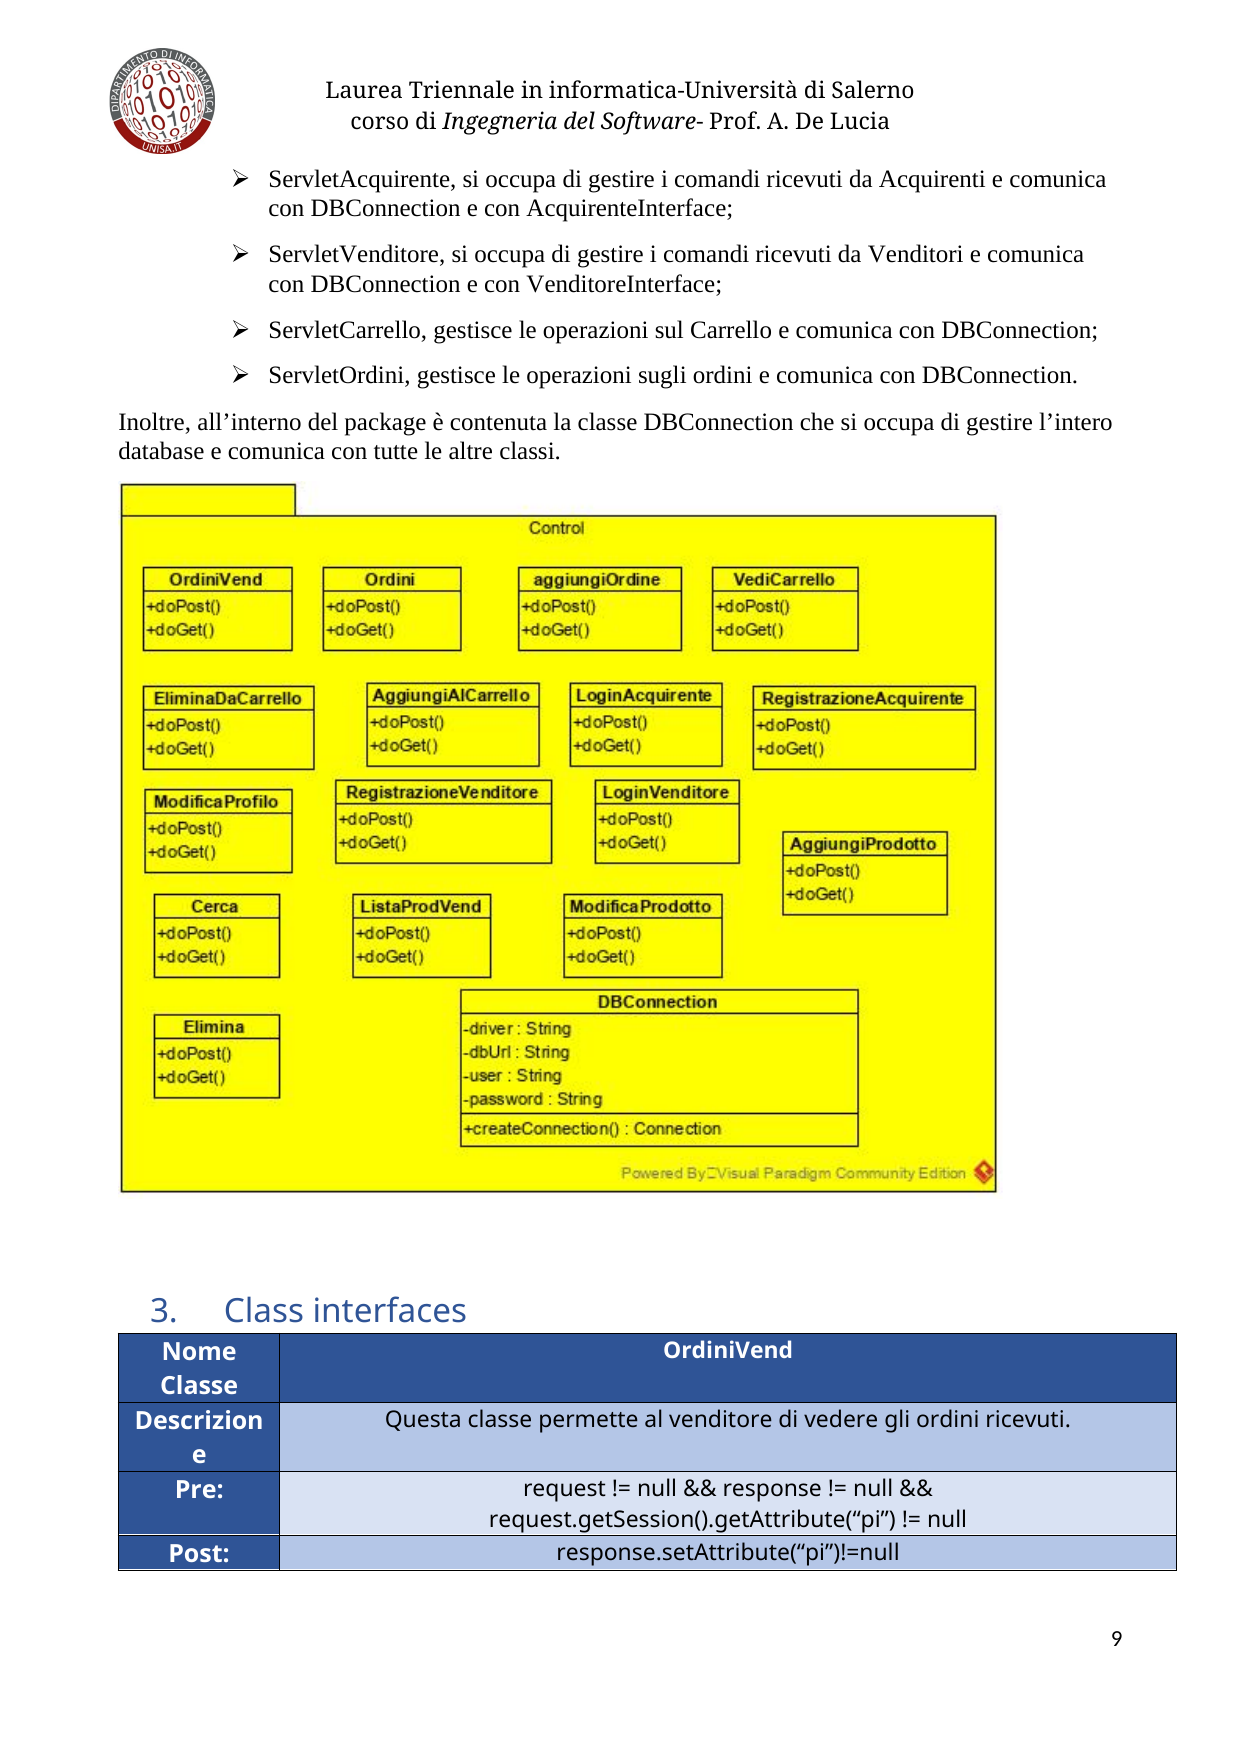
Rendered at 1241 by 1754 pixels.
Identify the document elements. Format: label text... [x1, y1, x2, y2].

list Class interfaces [150, 1286, 1122, 1332]
table_header Nome Classe [119, 1334, 279, 1402]
table_cell Pre: [119, 1472, 279, 1534]
table_cell Questa classe permette al venditore di vedere gli ordini ricevuti. [280, 1403, 1176, 1471]
table_cell Post: [119, 1536, 279, 1569]
list ServletVenditore, si occupa di gestire i comandi ricevuti da Venditori e comunica con DBConnection e con VenditoreInterface; [231, 239, 1122, 297]
table_header OrdiniVend [280, 1334, 1176, 1402]
text Inoltre, all’interno del package è contenuta la classe DBConnection che si occupa di gestire l’intero database e comunica con tutte le altre classi. [118, 407, 1122, 464]
list ServletOrdini, gestisce le operazioni sugli ordini e comunica con DBConnection. [231, 361, 1122, 389]
list ServletAcquirente, si occupa di gestire i comandi ricevuti da Acquirenti e comunica con DBConnection e con AcquirenteInterface; [231, 164, 1122, 222]
table_cell response.setAttribute(“pi”)!=null [280, 1536, 1176, 1569]
table_cell Descrizione [119, 1403, 279, 1471]
list ServletCarrello, gestisce le operazioni sul Carrello e comunica con DBConnection; [231, 315, 1122, 343]
table_cell request != null && response != null && request.getSession().getAttribute(“pi”) != null [280, 1472, 1176, 1534]
